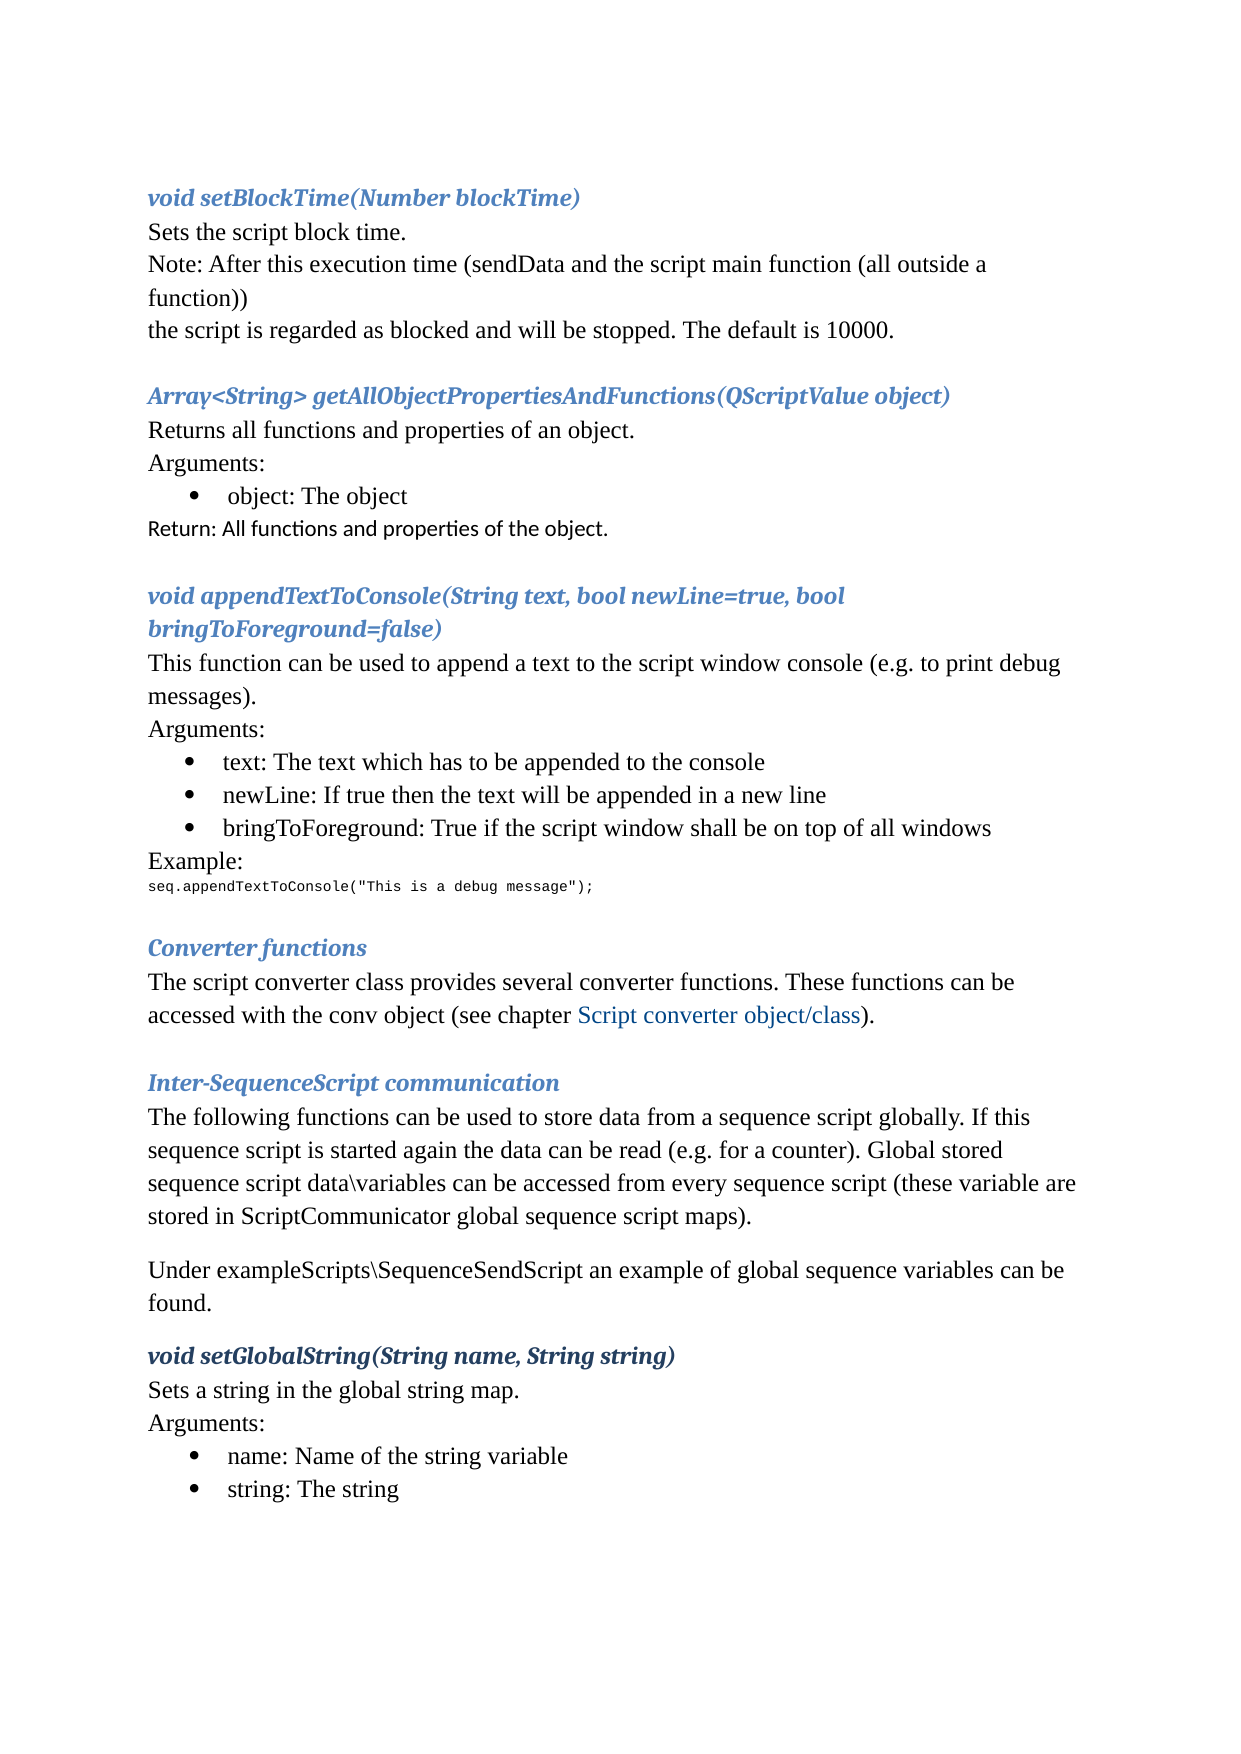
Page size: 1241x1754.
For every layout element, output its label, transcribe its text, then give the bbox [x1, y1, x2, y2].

list text: The text which has to be appended to the console [185, 747, 1093, 776]
text Example: [148, 846, 1093, 875]
text the script is regarded as blocked and will be stopped. The default is 10000. [148, 316, 1093, 344]
text Sets the script block time. [148, 217, 1093, 245]
subtitle void appendTextToConsole(String text, bool newLine=true, bool bringToForeground=false) [148, 582, 1093, 644]
text Return: All functions and properties of the object. [148, 514, 1093, 542]
text seq.appendTextToConsole("This is a debug message"); [148, 879, 1093, 896]
subtitle Array<String> getAllObjectPropertiesAndFunctions(QScriptValue object) [148, 382, 1093, 410]
text The following functions can be used to store data from a sequence script globally. If this sequence script is started again the data can be read (e.g. for a counter). Global stored sequence script data\variables can be accessed from every sequence script (these variable are stored in ScriptCommunicator global sequence script maps). [148, 1102, 1093, 1230]
text Arguments: [148, 714, 1093, 743]
list bringToForeground: True if the script window shall be on top of all windows [185, 813, 1093, 842]
subtitle Converter functions [148, 934, 1093, 963]
subtitle void setBlockTime(Number blockTime) [148, 183, 1093, 212]
text This function can be used to append a text to the script window console (e.g. to print debug messages). [148, 648, 1093, 710]
text Under exampleScripts\SequenceSendScript an example of global sequence variables can be found. [148, 1255, 1093, 1317]
list newLine: If true then the text will be appended in a new line [185, 780, 1093, 809]
text Arguments: [148, 1408, 1093, 1437]
text Note: After this execution time (sendData and the script main function (all outside a function)) [148, 249, 1093, 311]
text Returns all functions and properties of an object. [148, 415, 1093, 443]
text Sets a string in the global string map. [148, 1375, 1093, 1403]
list name: Name of the string variable [190, 1441, 1093, 1469]
subtitle void setGlobalString(String name, String string) [148, 1342, 1093, 1371]
list string: The string [190, 1474, 1093, 1503]
text The script converter class provides several converter functions. These functions can be accessed with the conv object (see chapter Script converter object/class). [148, 967, 1093, 1029]
subtitle Inter-SequenceScript communication [148, 1069, 1093, 1098]
text Arguments: [148, 448, 1093, 476]
list object: The object [190, 481, 1093, 509]
